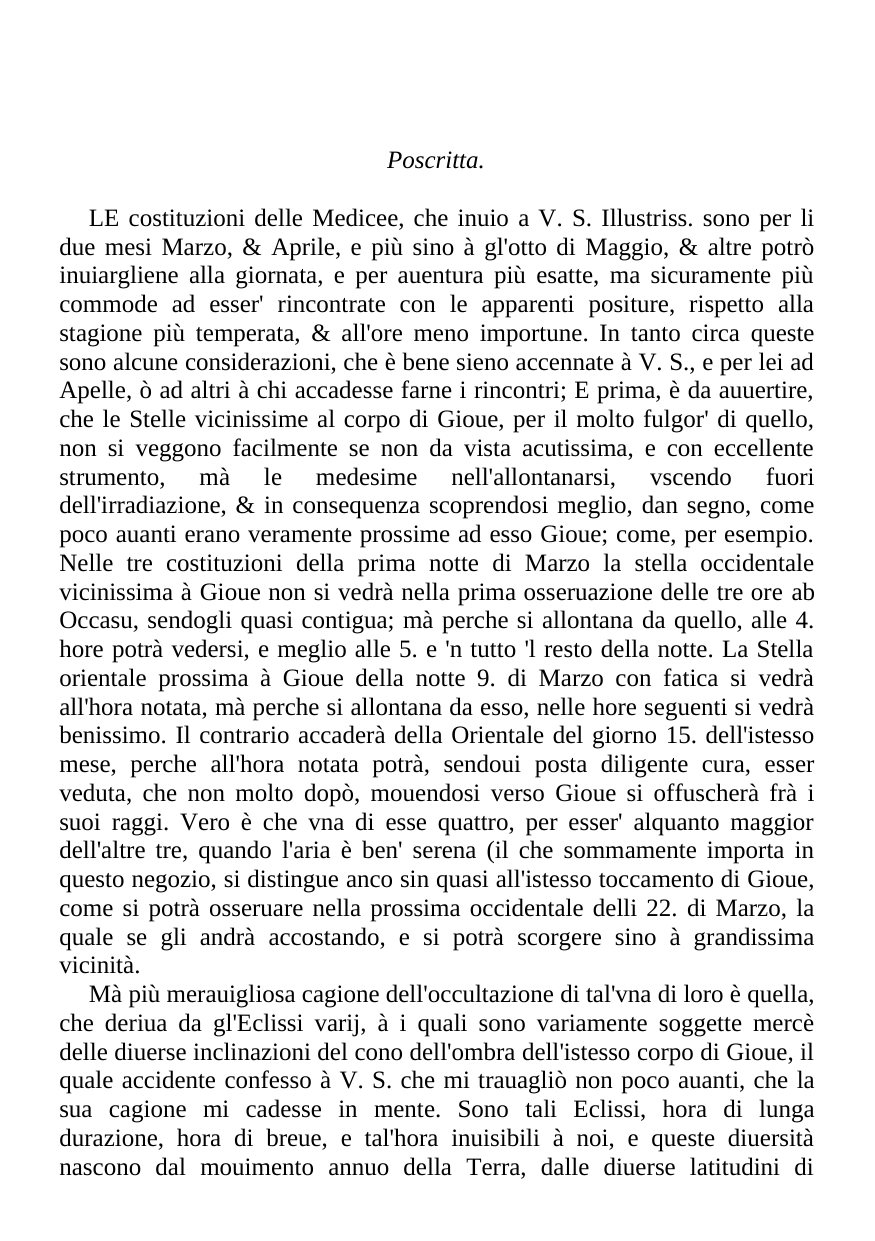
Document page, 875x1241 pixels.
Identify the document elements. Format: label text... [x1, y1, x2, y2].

text Mà più merauigliosa cagione dell'occultazione di tal'vna di loro è quella, che deriua da gl'Eclissi varij, à i quali sono variamente soggette mercè delle diuerse inclinazioni del cono dell'ombra dell'istesso corpo di Gioue, il quale accidente confesso à V. S. che mi trauagliò non poco auanti, che la sua cagione mi cadesse in mente. Sono tali Eclissi, hora di lunga durazione, hora di breue, e tal'hora inuisibili à noi, e queste diuersità nascono dal mouimento annuo della Terra, dalle diuerse latitudini di [59, 979, 815, 1180]
text LE costituzioni delle Medicee, che inuio a V. S. Illustriss. sono per li due mesi Marzo, & Aprile, e più sino à gl'otto di Maggio, & altre potrò inuiargliene alla giornata, e per auentura più esatte, ma sicuramente più commode ad esser' rincontrate con le apparenti positure, rispetto alla stagione più temperata, & all'ore meno importune. In tanto circa queste sono alcune considerazioni, che è bene sieno accennate à V. S., e per lei ad Apelle, ò ad altri à chi accadesse farne i rincontri; E prima, è da auuertire, che le Stelle vicinissime al corpo di Gioue, per il molto fulgor' di quello, non si veggono facilmente se non da vista acutissima, e con eccellente strumento, mà le medesime nell'allontanarsi, vscendo fuori dell'irradiazione, & in consequenza scoprendosi meglio, dan segno, come poco auanti erano veramente prossime ad esso Gioue; come, per esempio. Nelle tre costituzioni della prima notte di Marzo la stella occidentale vicinissima à Gioue non si vedrà nella prima osseruazione delle tre ore ab Occasu, sendogli quasi contigua; mà perche si allontana da quello, alle 4. hore potrà vedersi, e meglio alle 5. e 'n tutto 'l resto della notte. La Stella orientale prossima à Gioue della notte 9. di Marzo con fatica si vedrà all'hora notata, mà perche si allontana da esso, nelle hore seguenti si vedrà benissimo. Il contrario accaderà della Orientale del giorno 15. dell'istesso mese, perche all'hora notata potrà, sendoui posta diligente cura, esser veduta, che non molto dopò, mouendosi verso Gioue si offuscherà frà i suoi raggi. Vero è che vna di esse quattro, per esser' alquanto maggior dell'altre tre, quando l'aria è ben' serena (il che sommamente importa in questo negozio, si distingue anco sin quasi all'istesso toccamento di Gioue, come si potrà osseruare nella prossima occidentale delli 22. di Marzo, la quale se gli andrà accostando, e si potrà scorgere sino à grandissima vicinità. [59, 203, 815, 979]
text Poscritta. [59, 145, 815, 174]
